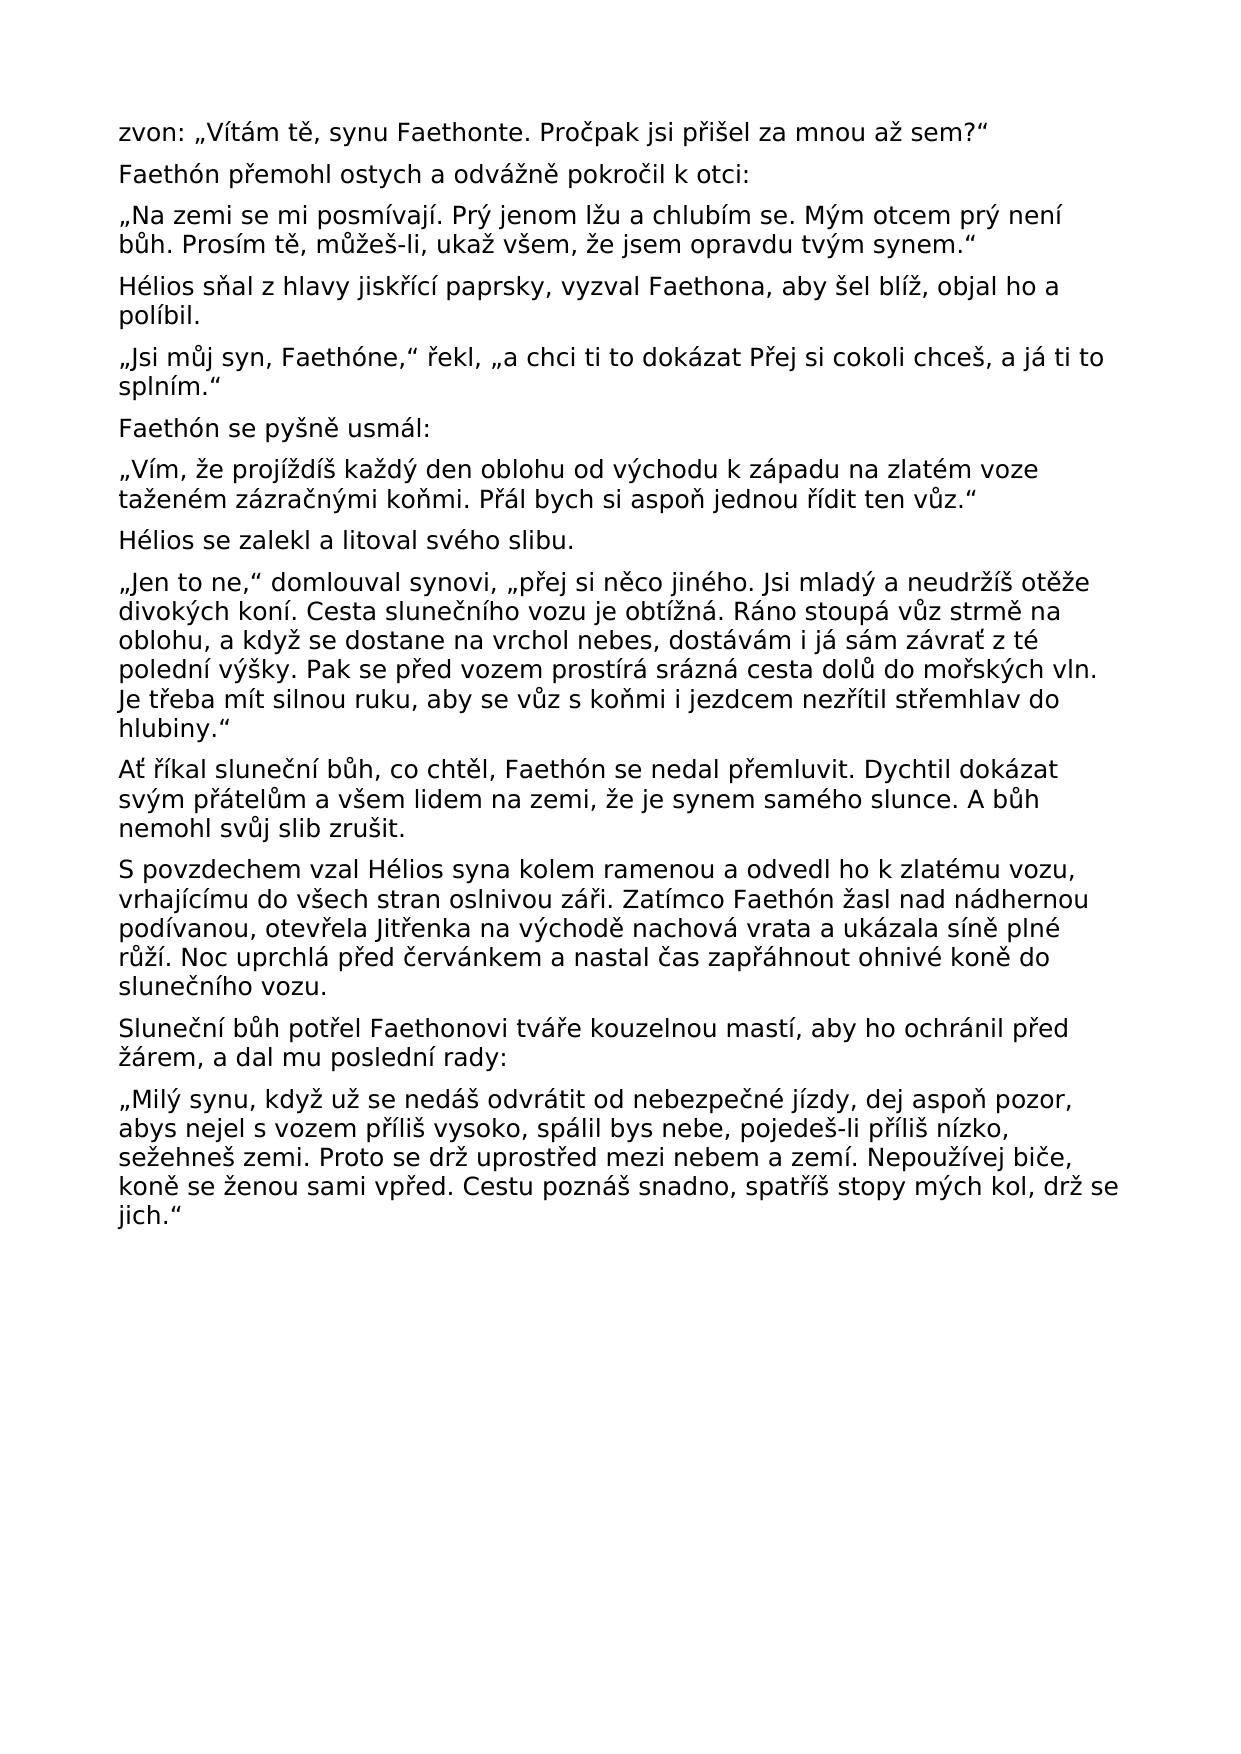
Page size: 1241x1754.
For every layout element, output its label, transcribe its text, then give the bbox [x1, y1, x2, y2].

text Faethón se pyšně usmál: [118, 414, 1122, 443]
text „Jsi můj syn, Faethóne,“ řekl, „a chci ti to dokázat Přej si cokoli chceš, a já ti to splním.“ [118, 343, 1122, 401]
text „Vím, že projíždíš každý den oblohu od východu k západu na zlatém voze taženém zázračnými koňmi. Přál bych si aspoň jednou řídit ten vůz.“ [118, 456, 1122, 514]
text „Milý synu, když už se nedáš odvrátit od nebezpečné jízdy, dej aspoň pozor, abys nejel s vozem příliš vysoko, spálil bys nebe, pojedeš-li příliš nízko, sežehneš zemi. Proto se drž uprostřed mezi nebem a zemí. Nepoužívej biče, koně se ženou sami vpřed. Cestu poznáš snadno, spatříš stopy mých kol, drž se jich.“ [118, 1085, 1122, 1231]
text „Na zemi se mi posmívají. Prý jenom lžu a chlubím se. Mým otcem prý není bůh. Prosím tě, můžeš-li, ukaž všem, že jsem opravdu tvým synem.“ [118, 201, 1122, 260]
text Faethón přemohl ostych a odvážně pokročil k otci: [118, 160, 1122, 189]
text S povzdechem vzal Hélios syna kolem ramenou a odvedl ho k zlatému vozu, vrhajícímu do všech stran oslnivou záři. Zatímco Faethón žasl nad nádhernou podívanou, otevřela Jitřenka na východě nachová vrata a ukázala síně plné růží. Noc uprchlá před červánkem a nastal čas zapřáhnout ohnivé koně do slunečního vozu. [118, 856, 1122, 1001]
text Hélios sňal z hlavy jiskřící paprsky, vyzval Faethona, aby šel blíž, objal ho a políbil. [118, 272, 1122, 331]
text „Jen to ne,“ domlouval synovi, „přej si něco jiného. Jsi mladý a neudržíš otěže divokých koní. Cesta slunečního vozu je obtížná. Ráno stoupá vůz strmě na oblohu, a když se dostane na vrchol nebes, dostávám i já sám závrať z té polední výšky. Pak se před vozem prostírá srázná cesta dolů do mořských vln. Je třeba mít silnou ruku, aby se vůz s koňmi i jezdcem nezřítil střemhlav do hlubiny.“ [118, 568, 1122, 743]
text Sluneční bůh potřel Faethonovi tváře kouzelnou mastí, aby ho ochránil před žárem, a dal mu poslední rady: [118, 1014, 1122, 1072]
text Ať říkal sluneční bůh, co chtěl, Faethón se nedal přemluvit. Dychtil dokázat svým přátelům a všem lidem na zemi, že je synem samého slunce. A bůh nemohl svůj slib zrušit. [118, 756, 1122, 843]
text Hélios se zalekl a litoval svého slibu. [118, 526, 1122, 556]
text zvon: „Vítám tě, synu Faethonte. Pročpak jsi přišel za mnou až sem?“ [118, 118, 1122, 147]
